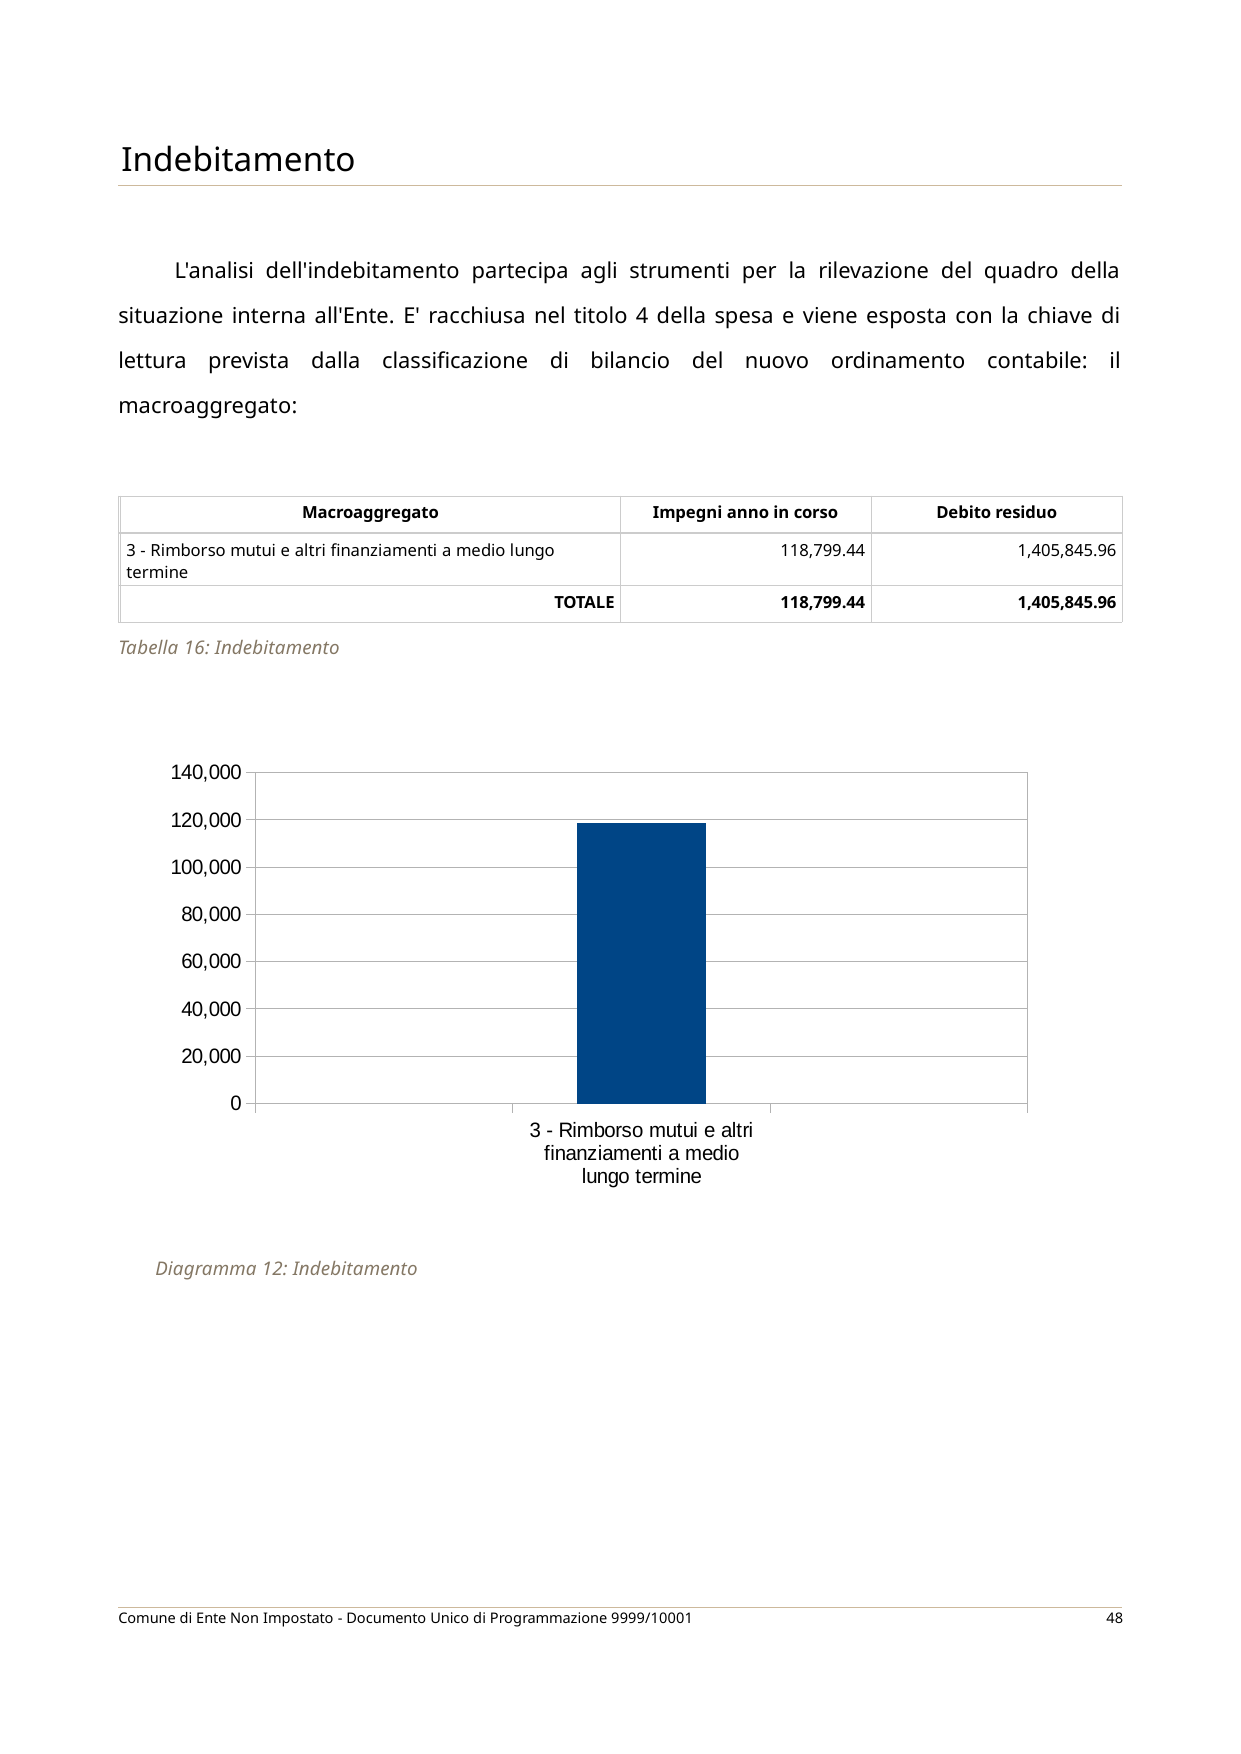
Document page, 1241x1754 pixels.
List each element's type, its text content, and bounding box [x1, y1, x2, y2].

table_cell 3 - Rimborso mutui e altri finanziamenti a medio lungo termine [121, 534, 620, 585]
text Diagramma 12: Indebitamento [155, 739, 1085, 1281]
text Indebitamento [118, 133, 1122, 185]
table_header Impegni anno in corso [621, 497, 871, 532]
table_cell TOTALE [121, 586, 620, 622]
text L'analisi dell'indebitamento partecipa agli strumenti per la rilevazione del quadro della situazione interna all'Ente. E' racchiusa nel titolo 4 della spesa e viene esposta con la chiave di lettura prevista dalla classificazione di bilancio del nuovo ordinamento contabile: il macroaggregato: [118, 254, 1122, 419]
text Tabella 16: Indebitamento [118, 634, 1122, 660]
table_cell 1.405.845,96 [872, 586, 1122, 622]
table_cell 118.799,44 [621, 534, 871, 585]
table_cell 1.405.845,96 [872, 534, 1122, 585]
table_header Macroaggregato [121, 497, 620, 532]
table_cell 118.799,44 [621, 586, 871, 622]
table_header Debito residuo [872, 497, 1122, 532]
